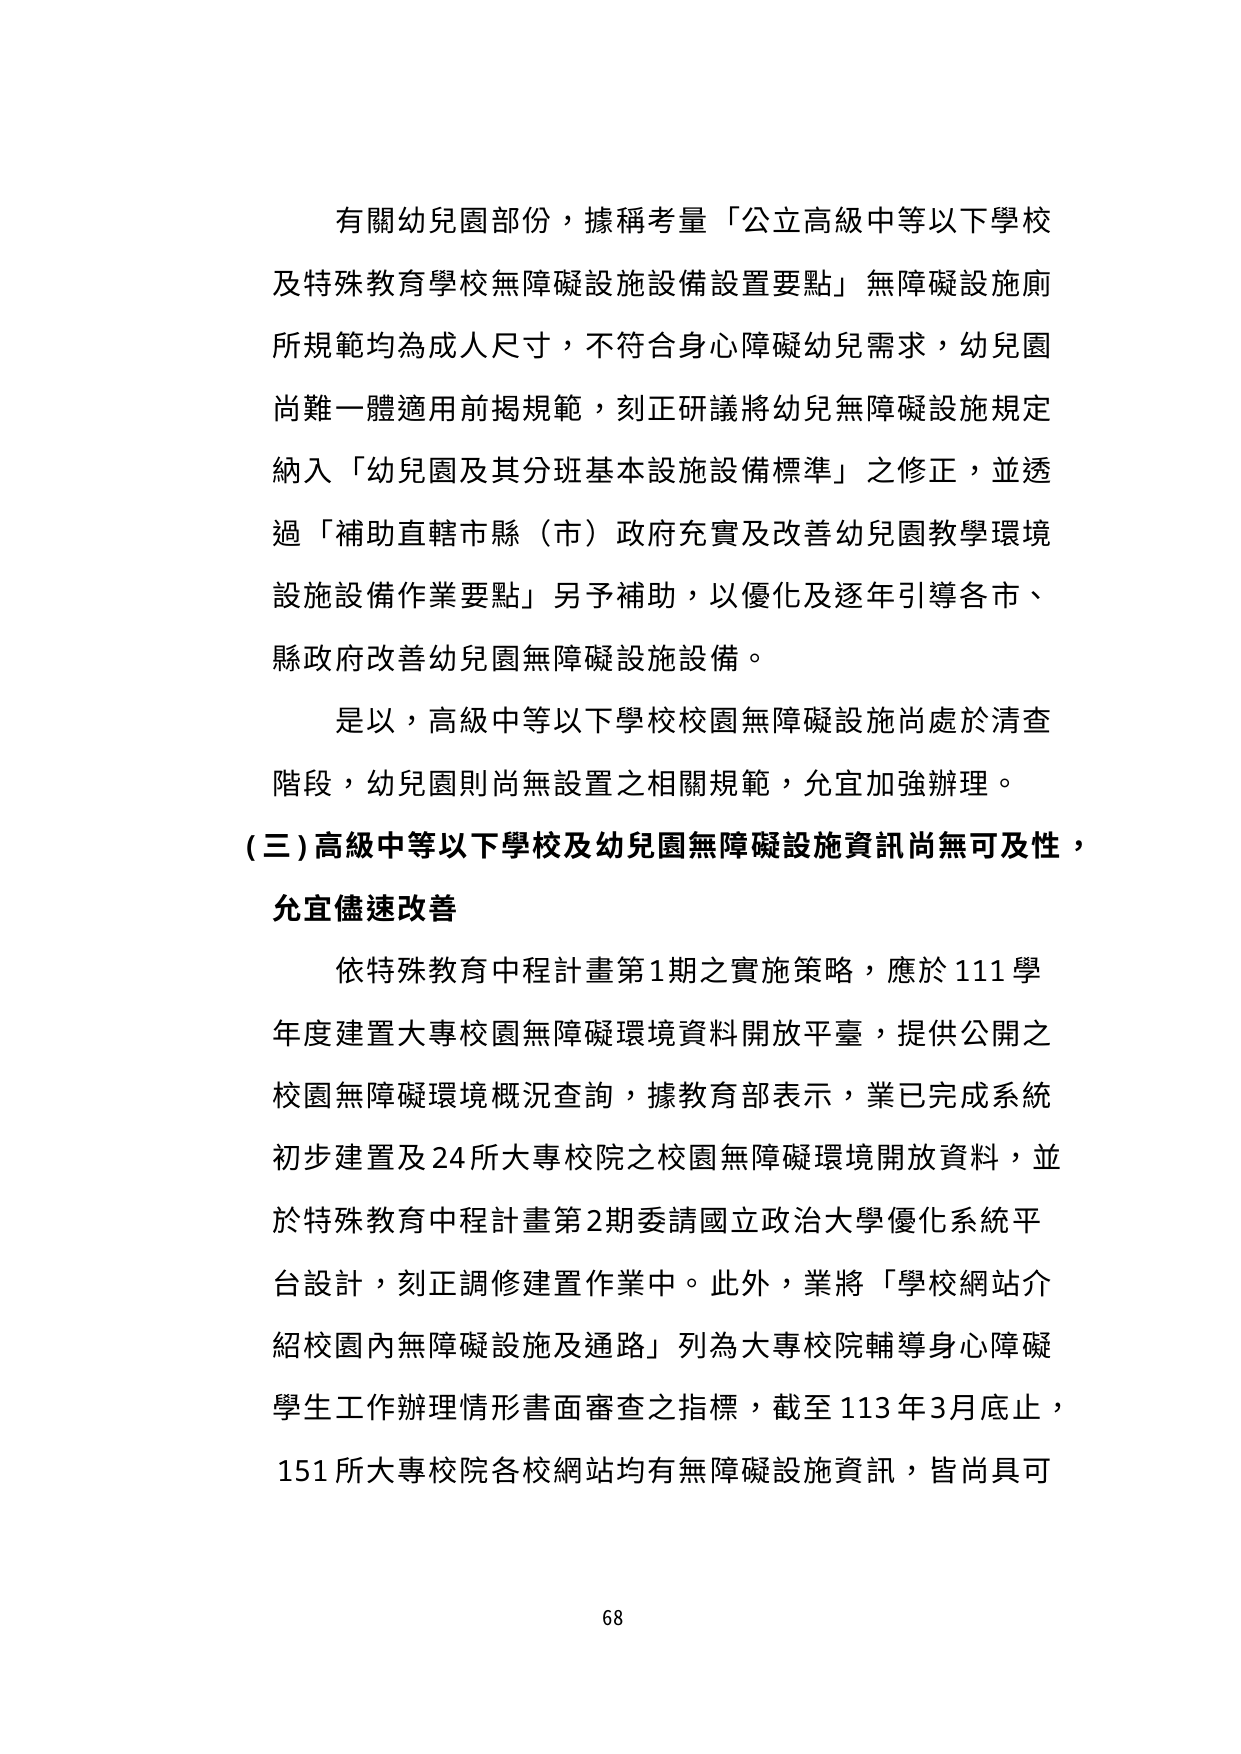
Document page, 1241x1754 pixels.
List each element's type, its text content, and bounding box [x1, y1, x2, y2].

text 是以，高級中等以下學校校園無障礙設施尚處於清查階段，幼兒園則尚無設置之相關規範，允宜加強辦理。 [266, 677, 1063, 802]
text (三)高級中等以下學校及幼兒園無障礙設施資訊尚無可及性，允宜儘速改善 [236, 802, 1063, 927]
text 有關幼兒園部份，據稱考量「公立高級中等以下學校及特殊教育學校無障礙設施設備設置要點」無障礙設施廁所規範均為成人尺寸，不符合身心障礙幼兒需求，幼兒園尚難一體適用前揭規範，刻正研議將幼兒無障礙設施規定納入「幼兒園及其分班基本設施設備標準」之修正，並透過「補助直轄市縣（市）政府充實及改善幼兒園教學環境設施設備作業要點」另予補助，以優化及逐年引導各市、縣政府改善幼兒園無障礙設施設備。 [266, 177, 1063, 677]
text 依特殊教育中程計畫第1期之實施策略，應於111學年度建置大專校園無障礙環境資料開放平臺，提供公開之校園無障礙環境概況查詢，據教育部表示，業已完成系統初步建置及24所大專校院之校園無障礙環境開放資料，並於特殊教育中程計畫第2期委請國立政治大學優化系統平台設計，刻正調修建置作業中。此外，業將「學校網站介紹校園內無障礙設施及通路」列為大專校院輔導身心障礙學生工作辦理情形書面審查之指標，截至113年3月底止，151所大專校院各校網站均有無障礙設施資訊，皆尚具可及性。 [266, 927, 1063, 1490]
